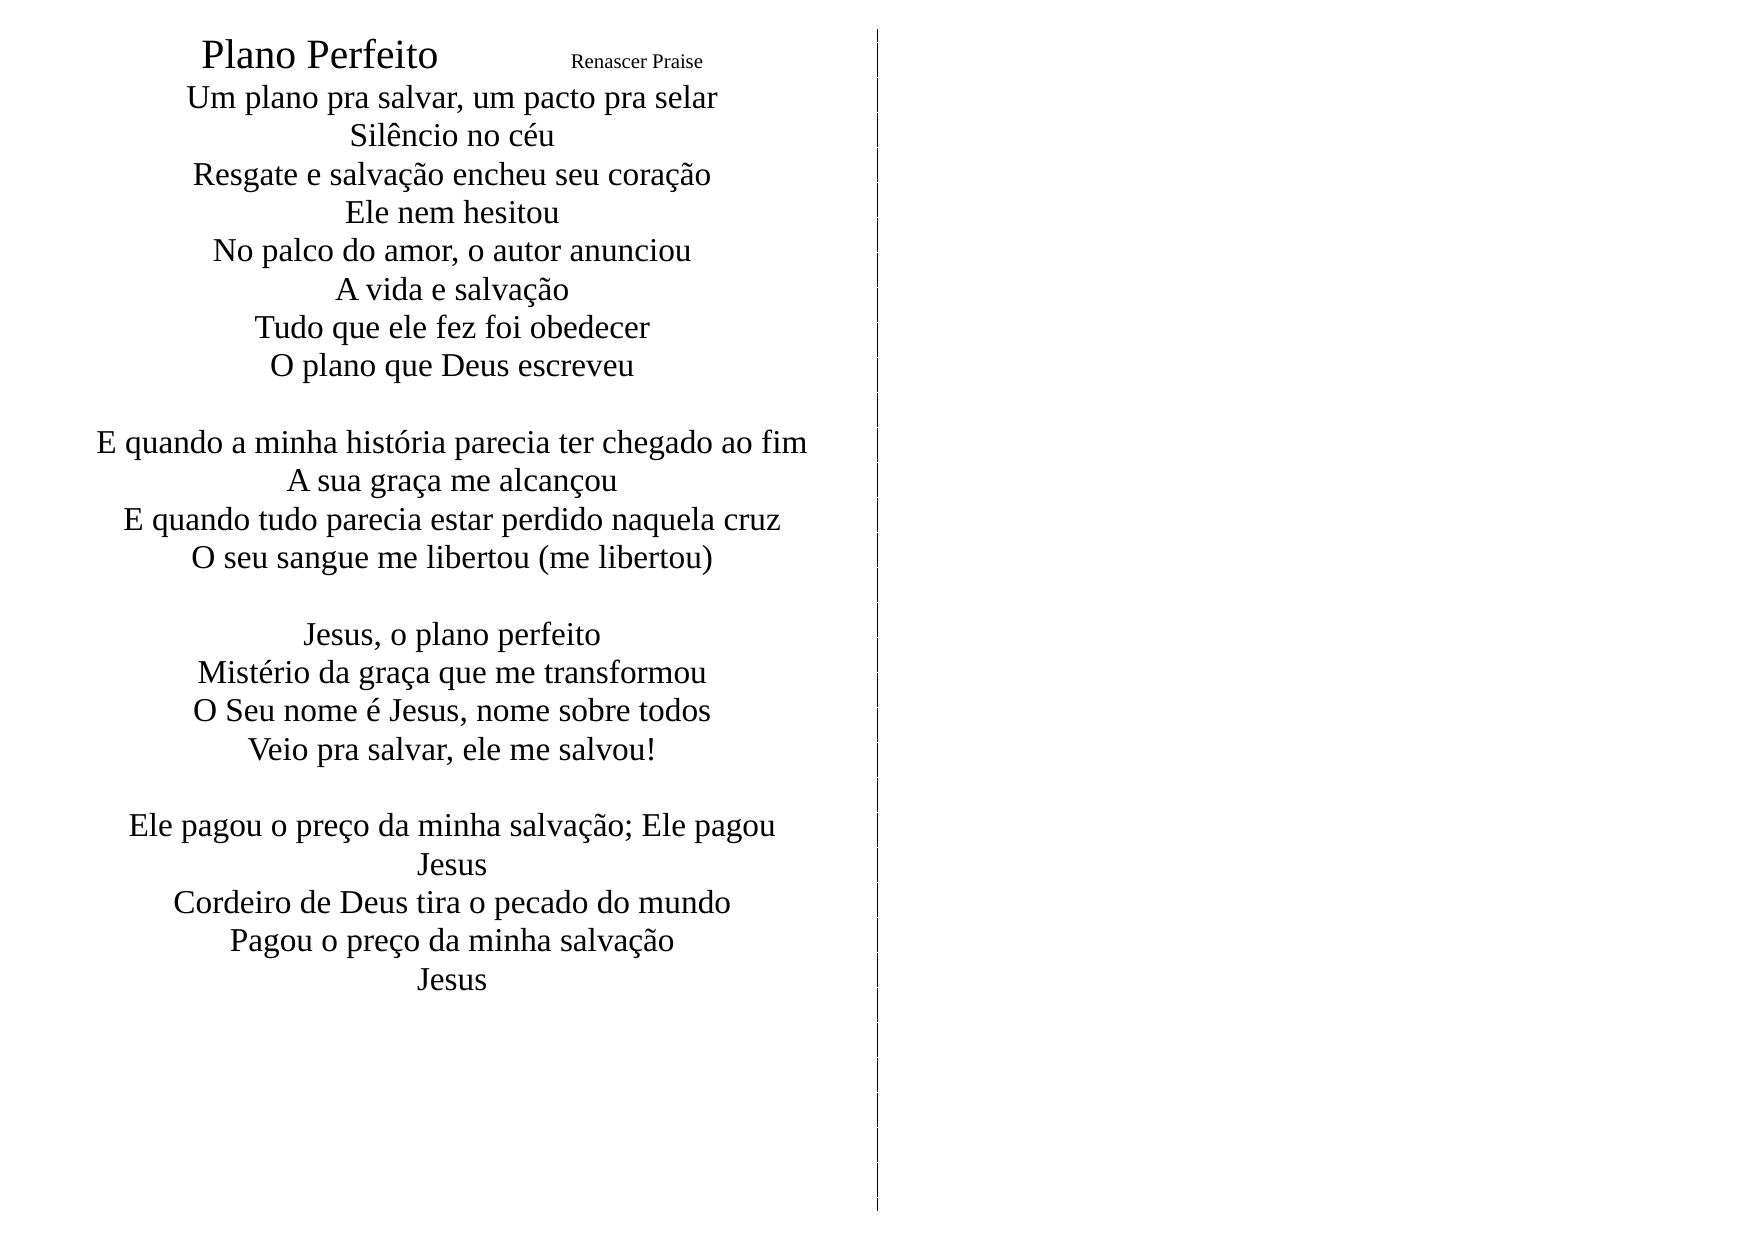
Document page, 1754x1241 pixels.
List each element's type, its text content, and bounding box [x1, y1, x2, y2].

text Resgate e salvação encheu seu coração [29, 154, 875, 192]
text Ele nem hesitou [29, 192, 875, 231]
text O Seu nome é Jesus, nome sobre todos [29, 691, 875, 729]
text E quando a minha história parecia ter chegado ao fim [29, 422, 875, 461]
text Jesus [29, 959, 875, 997]
text Jesus [29, 844, 875, 882]
text O plano que Deus escreveu [29, 346, 875, 384]
text Pagou o preço da minha salvação [29, 921, 875, 959]
text Silêncio no céu [29, 116, 875, 154]
text Mistério da graça que me transformou [29, 652, 875, 691]
text Um plano pra salvar, um pacto pra selar [29, 77, 875, 116]
text A vida e salvação [29, 269, 875, 307]
text Tudo que ele fez foi obedecer [29, 307, 875, 346]
text Veio pra salvar, ele me salvou! [29, 729, 875, 767]
text O seu sangue me libertou (me libertou) [29, 537, 875, 576]
text A sua graça me alcançou [29, 461, 875, 499]
text Plano Perfeito Renascer Praise [29, 29, 875, 77]
text E quando tudo parecia estar perdido naquela cruz [29, 499, 875, 537]
text Cordeiro de Deus tira o pecado do mundo [29, 882, 875, 921]
text No palco do amor, o autor anunciou [29, 231, 875, 269]
text Jesus, o plano perfeito [29, 614, 875, 652]
text Ele pagou o preço da minha salvação; Ele pagou [29, 806, 875, 844]
